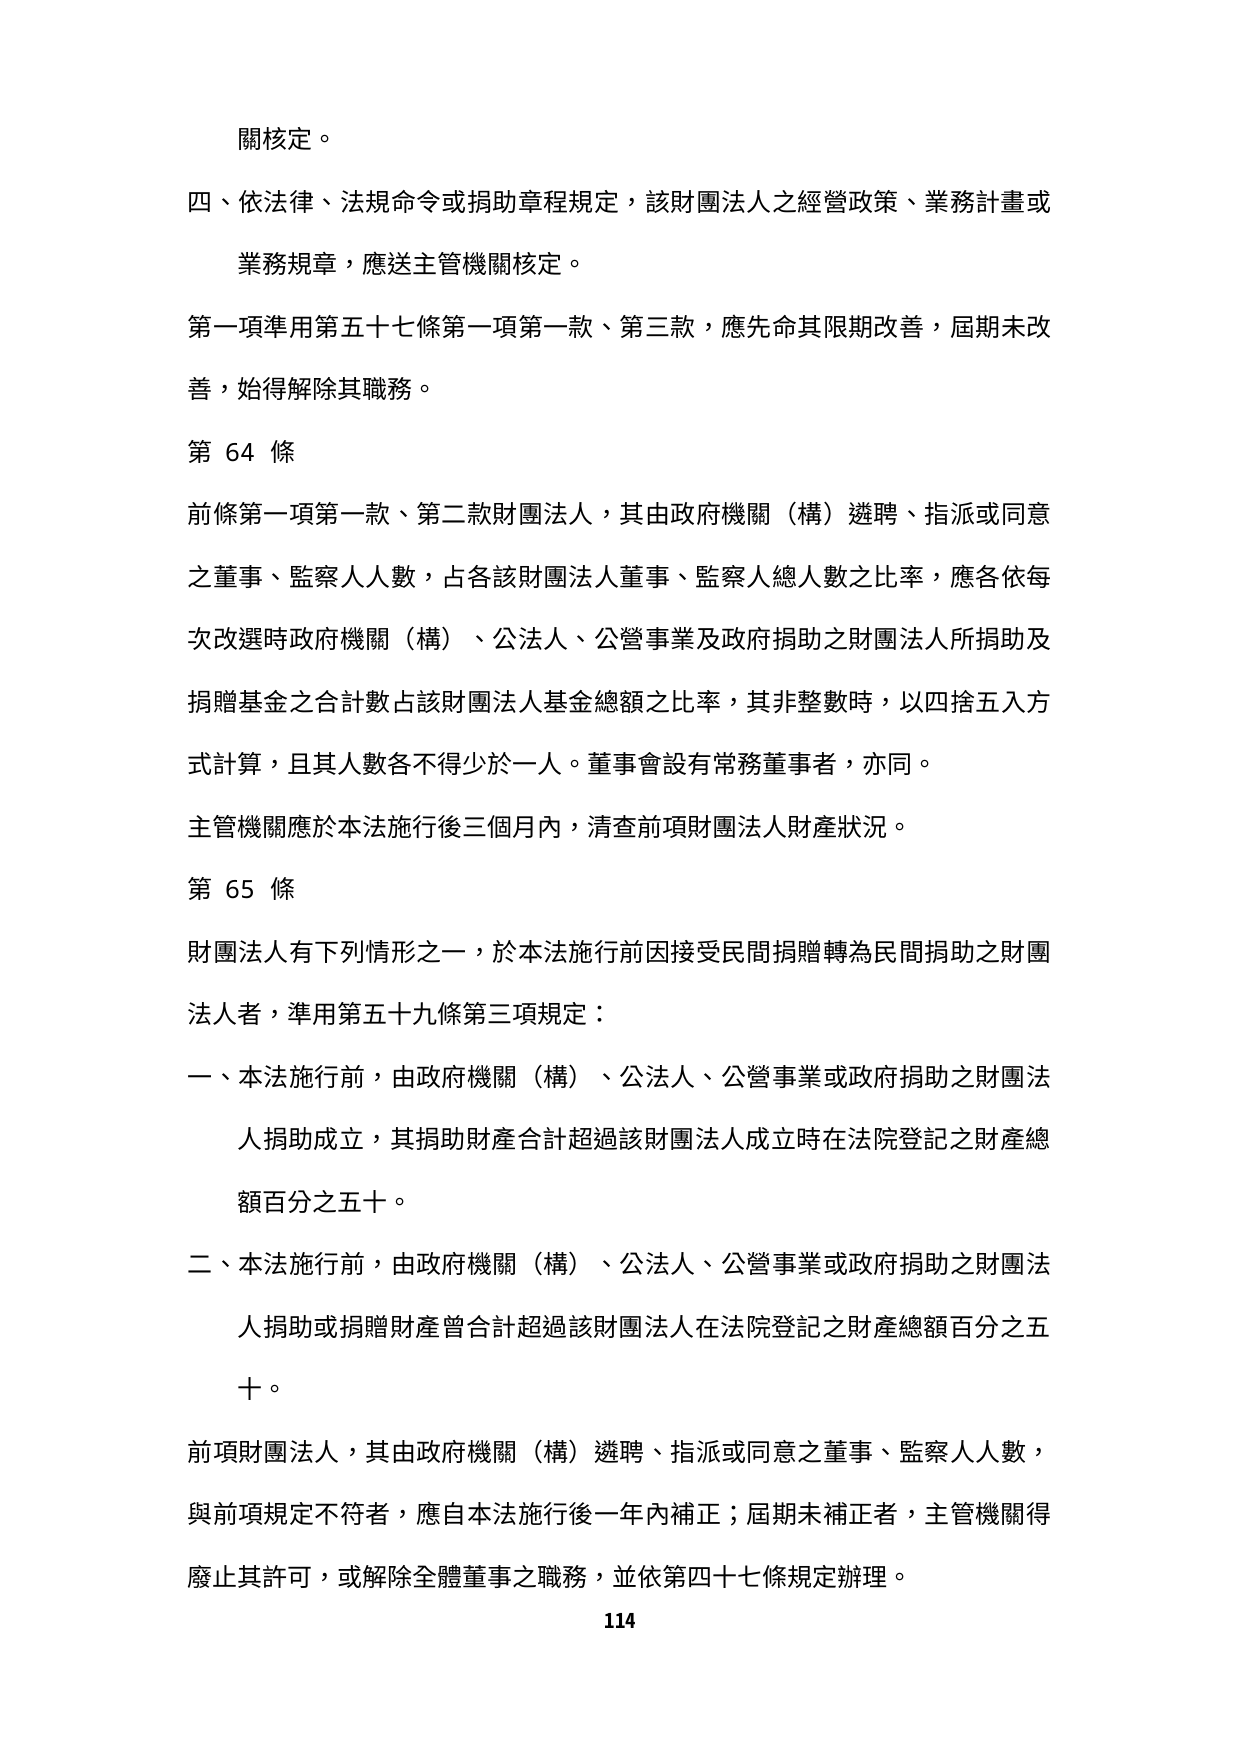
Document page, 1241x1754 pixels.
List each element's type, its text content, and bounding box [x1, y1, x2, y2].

text 一、本法施行前，由政府機關（構）、公法人、公營事業或政府捐助之財團法人捐助成立，其捐助財產合計超過該財團法人成立時在法院登記之財產總額百分之五十。 [187, 1034, 1053, 1221]
text 第 64 條 [187, 409, 1053, 471]
text 關核定。 [187, 96, 1053, 159]
text 前項財團法人，其由政府機關（構）遴聘、指派或同意之董事、監察人人數，與前項規定不符者，應自本法施行後一年內補正；屆期未補正者，主管機關得廢止其許可，或解除全體董事之職務，並依第四十七條規定辦理。 [187, 1409, 1053, 1596]
text 第 65 條 [187, 846, 1053, 909]
text 二、本法施行前，由政府機關（構）、公法人、公營事業或政府捐助之財團法人捐助或捐贈財產曾合計超過該財團法人在法院登記之財產總額百分之五十。 [187, 1221, 1053, 1409]
text 四、依法律、法規命令或捐助章程規定，該財團法人之經營政策、業務計畫或業務規章，應送主管機關核定。 [187, 159, 1053, 284]
text 前條第一項第一款、第二款財團法人，其由政府機關（構）遴聘、指派或同意之董事、監察人人數，占各該財團法人董事、監察人總人數之比率，應各依每次改選時政府機關（構）、公法人、公營事業及政府捐助之財團法人所捐助及捐贈基金之合計數占該財團法人基金總額之比率，其非整數時，以四捨五入方式計算，且其人數各不得少於一人。董事會設有常務董事者，亦同。 [187, 471, 1053, 784]
text 主管機關應於本法施行後三個月內，清查前項財團法人財產狀況。 [187, 784, 1053, 846]
text 財團法人有下列情形之一，於本法施行前因接受民間捐贈轉為民間捐助之財團法人者，準用第五十九條第三項規定： [187, 909, 1053, 1034]
text 第一項準用第五十七條第一項第一款、第三款，應先命其限期改善，屆期未改善，始得解除其職務。 [187, 284, 1053, 409]
